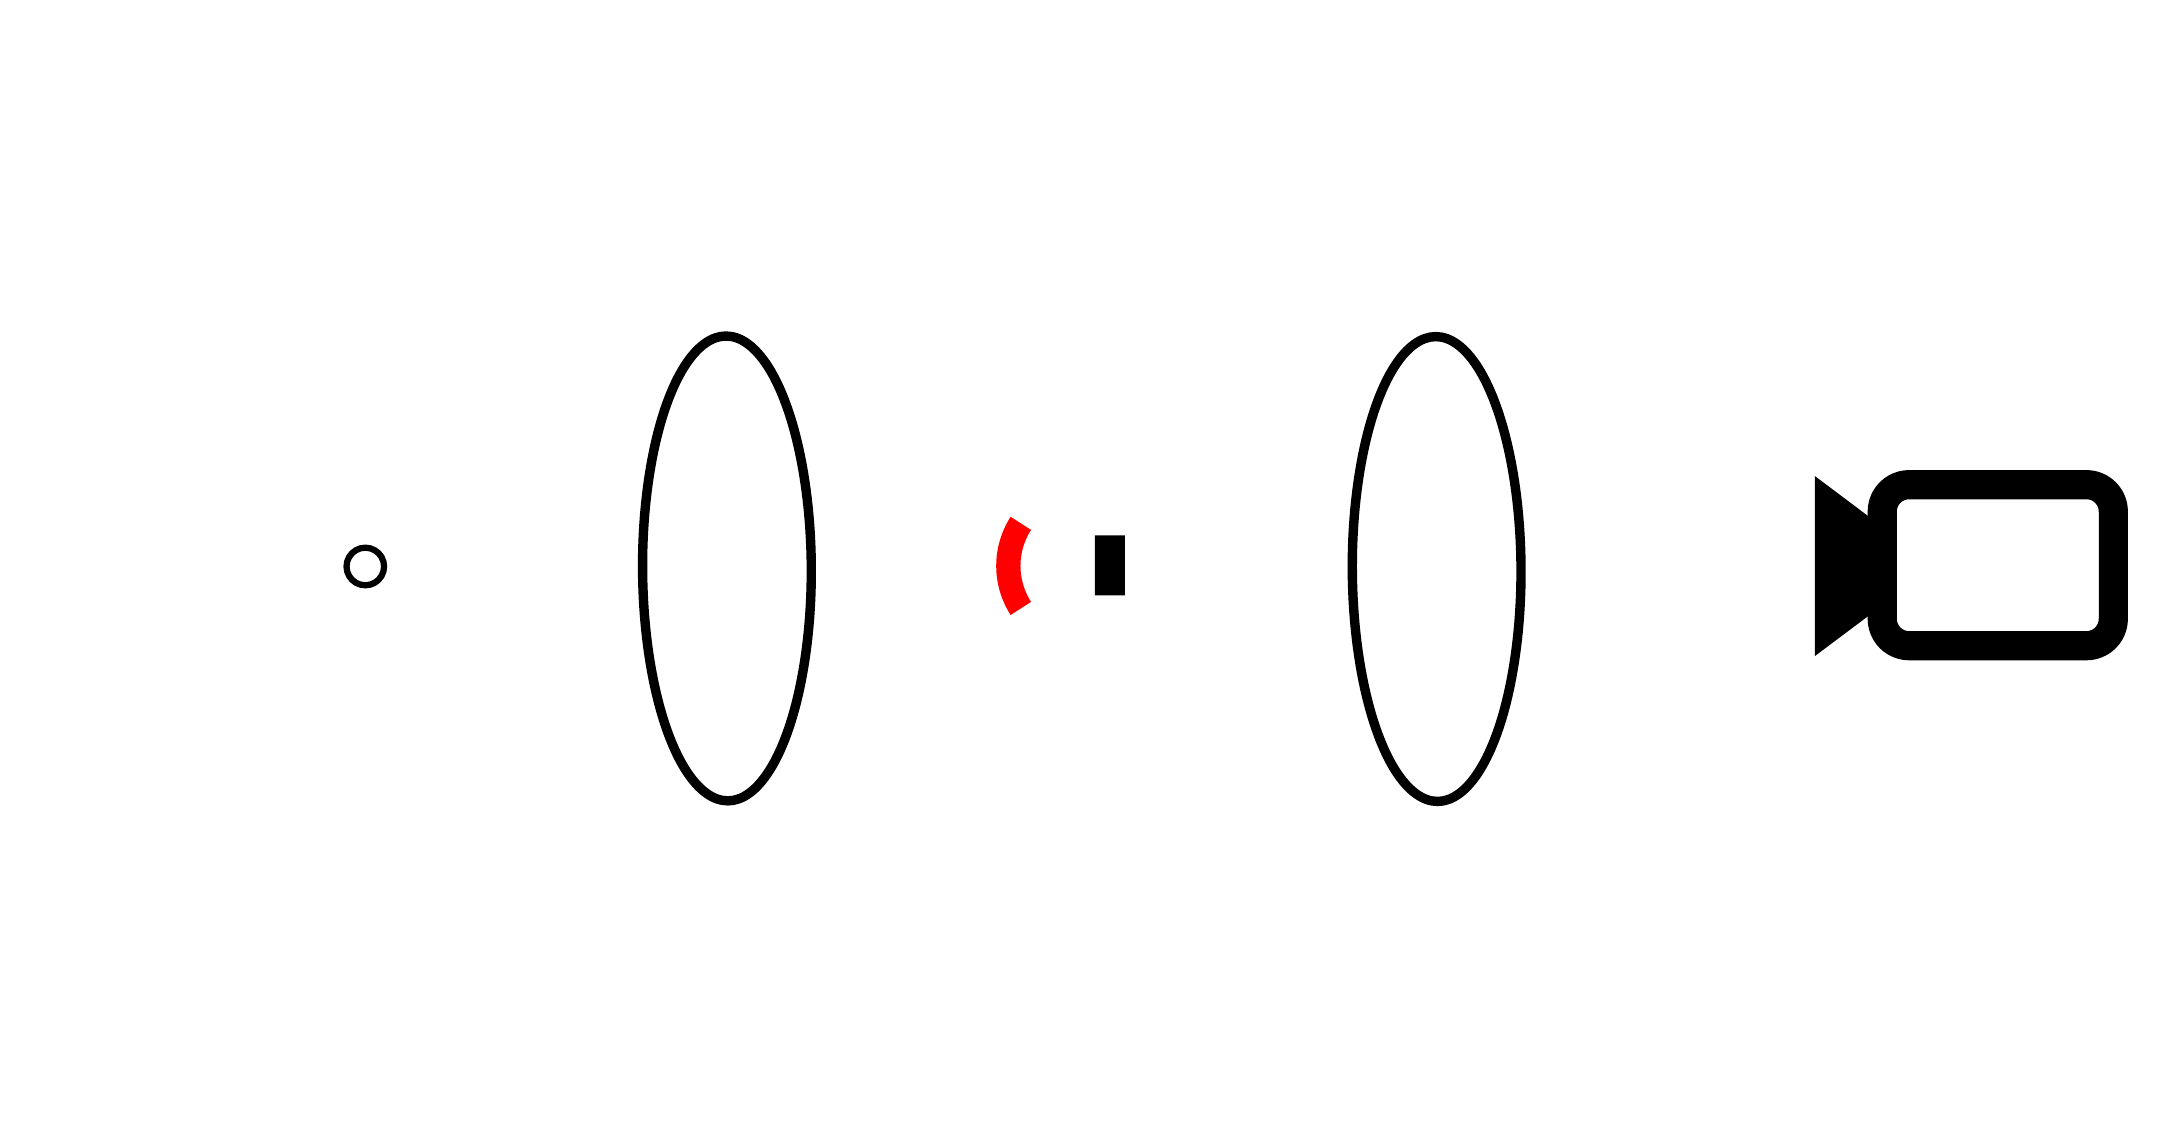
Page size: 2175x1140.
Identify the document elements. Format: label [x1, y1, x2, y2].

text_box [1814, 476, 1875, 657]
text_box [642, 0, 1747, 1140]
text_box [1882, 484, 2114, 646]
